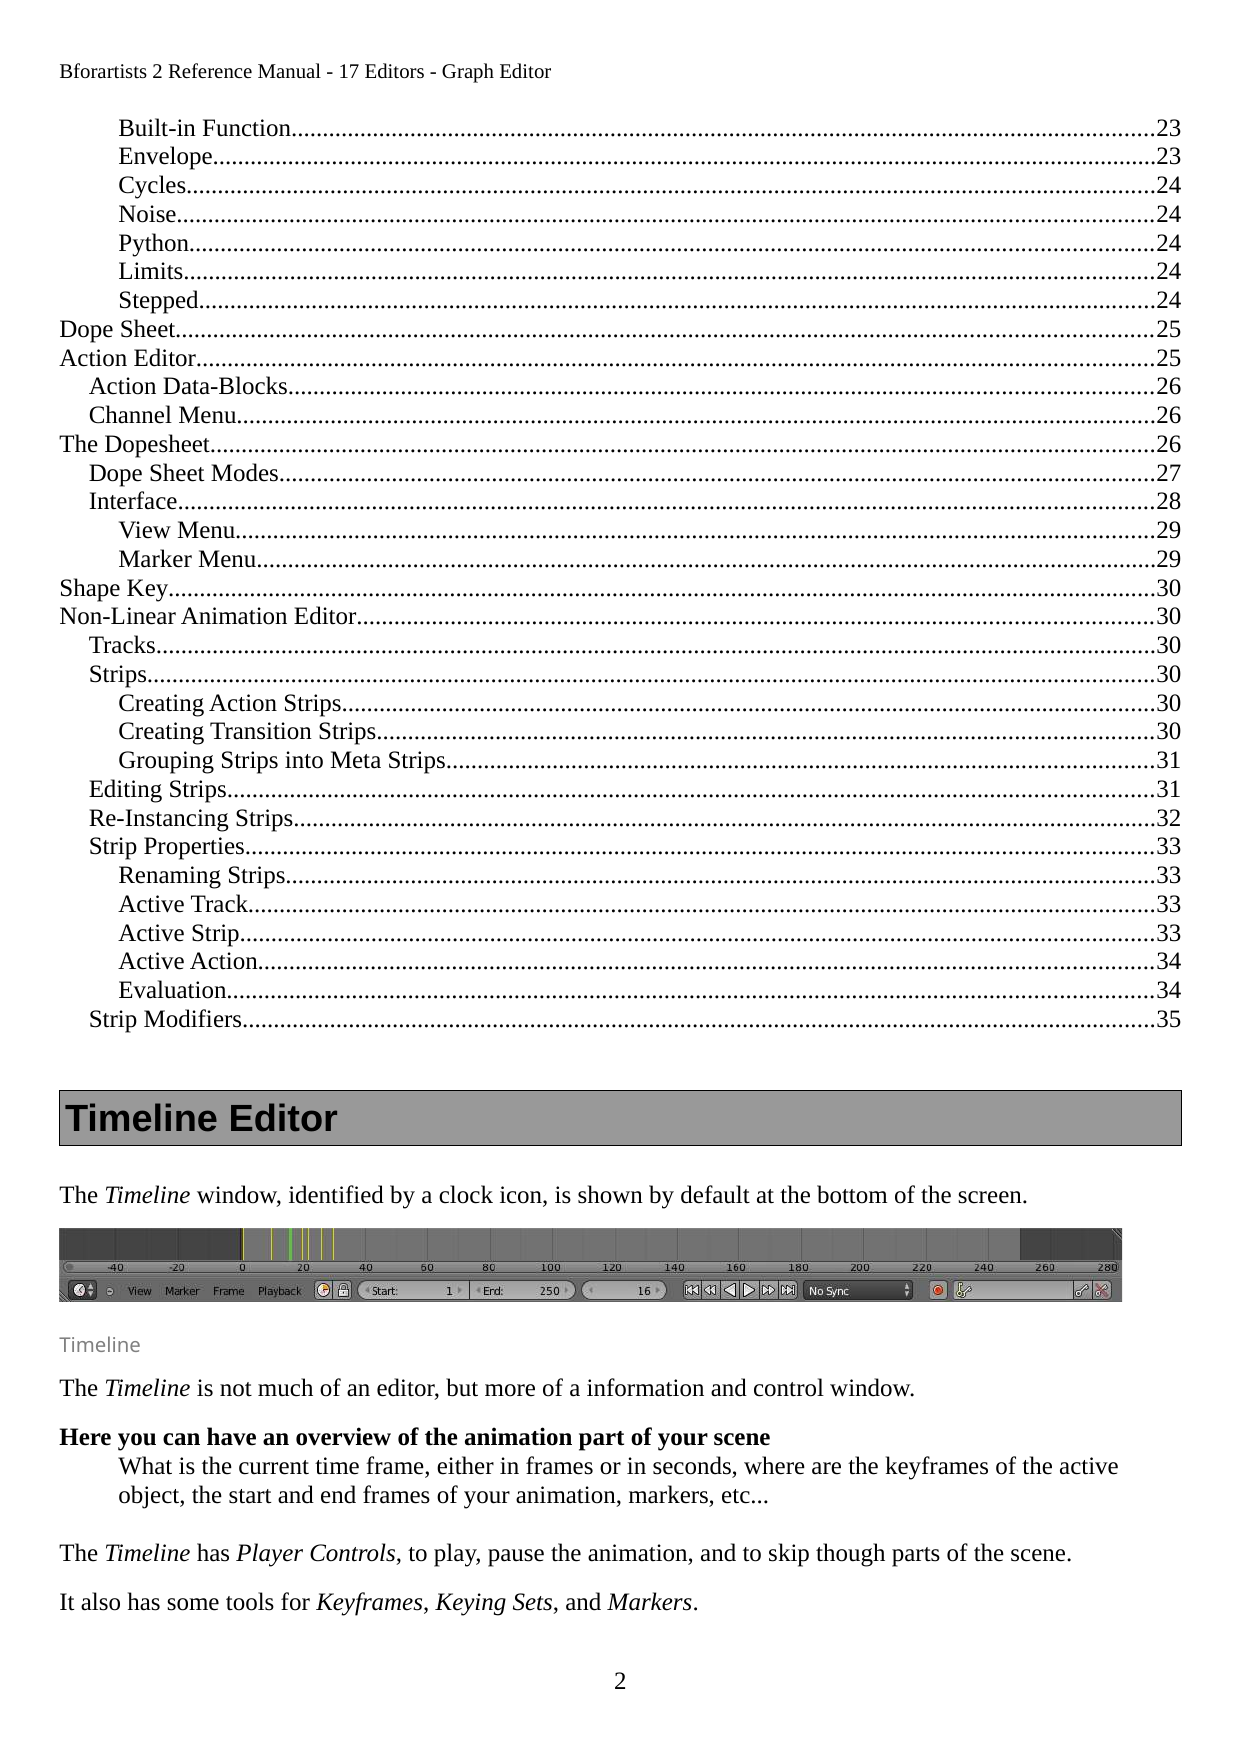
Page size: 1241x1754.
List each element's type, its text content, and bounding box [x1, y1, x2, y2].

text View Menu 29 [118, 515, 1181, 544]
text Strip Properties 33 [88, 831, 1181, 860]
text Stepped 24 [118, 285, 1181, 314]
text Re-Instancing Strips 32 [88, 803, 1181, 831]
text Noise 24 [118, 199, 1181, 228]
text Marker Menu 29 [118, 544, 1181, 573]
text The Timeline window, identified by a clock icon, is shown by default at the bottom of the screen. [59, 1180, 1181, 1209]
text Renaming Strips 33 [118, 860, 1181, 889]
text Built-in Function 23 [118, 113, 1181, 141]
text Channel Menu 26 [88, 400, 1181, 429]
subtitle Here you can have an overview of the animation part of your scene [59, 1422, 1181, 1451]
text Dope Sheet Modes 27 [88, 458, 1181, 486]
text The Timeline has Player Controls, to play, pause the animation, and to skip though parts of the scene. [59, 1538, 1181, 1567]
text Active Action 34 [118, 946, 1181, 975]
text Python 24 [118, 228, 1181, 256]
text The Timeline is not much of an editor, but more of a information and control window. [59, 1373, 1181, 1402]
text Timeline [59, 1327, 1181, 1358]
text Creating Action Strips 30 [118, 688, 1181, 716]
text Tracks 30 [88, 630, 1181, 659]
text Envelope 23 [118, 141, 1181, 170]
list What is the current time frame, either in frames or in seconds, where are the keyframes of the active object, the start and end frames of your animation, markers, etc... [118, 1451, 1181, 1508]
picture [59, 1228, 1123, 1302]
text Interface 28 [88, 486, 1181, 515]
text Strip Modifiers 35 [88, 1004, 1181, 1033]
text Limits 24 [118, 256, 1181, 285]
text Editing Strips 31 [88, 774, 1181, 803]
text Creating Transition Strips 30 [118, 716, 1181, 745]
text Active Strip 33 [118, 918, 1181, 946]
text Strips 30 [88, 659, 1181, 688]
text Grouping Strips into Meta Strips 31 [118, 745, 1181, 774]
text Shape Key 30 [59, 573, 1181, 601]
text The Dopesheet 26 [59, 429, 1181, 458]
text Dope Sheet 25 [59, 314, 1181, 343]
text Cycles 24 [118, 170, 1181, 199]
text Active Track 33 [118, 889, 1181, 918]
table_header Timeline Editor [60, 1091, 1181, 1145]
text Evaluation 34 [118, 975, 1181, 1004]
text Action Editor 25 [59, 343, 1181, 371]
text It also has some tools for Keyframes, Keying Sets, and Markers. [59, 1587, 1181, 1616]
text Non-Linear Animation Editor 30 [59, 601, 1181, 630]
text Action Data-Blocks 26 [88, 371, 1181, 400]
